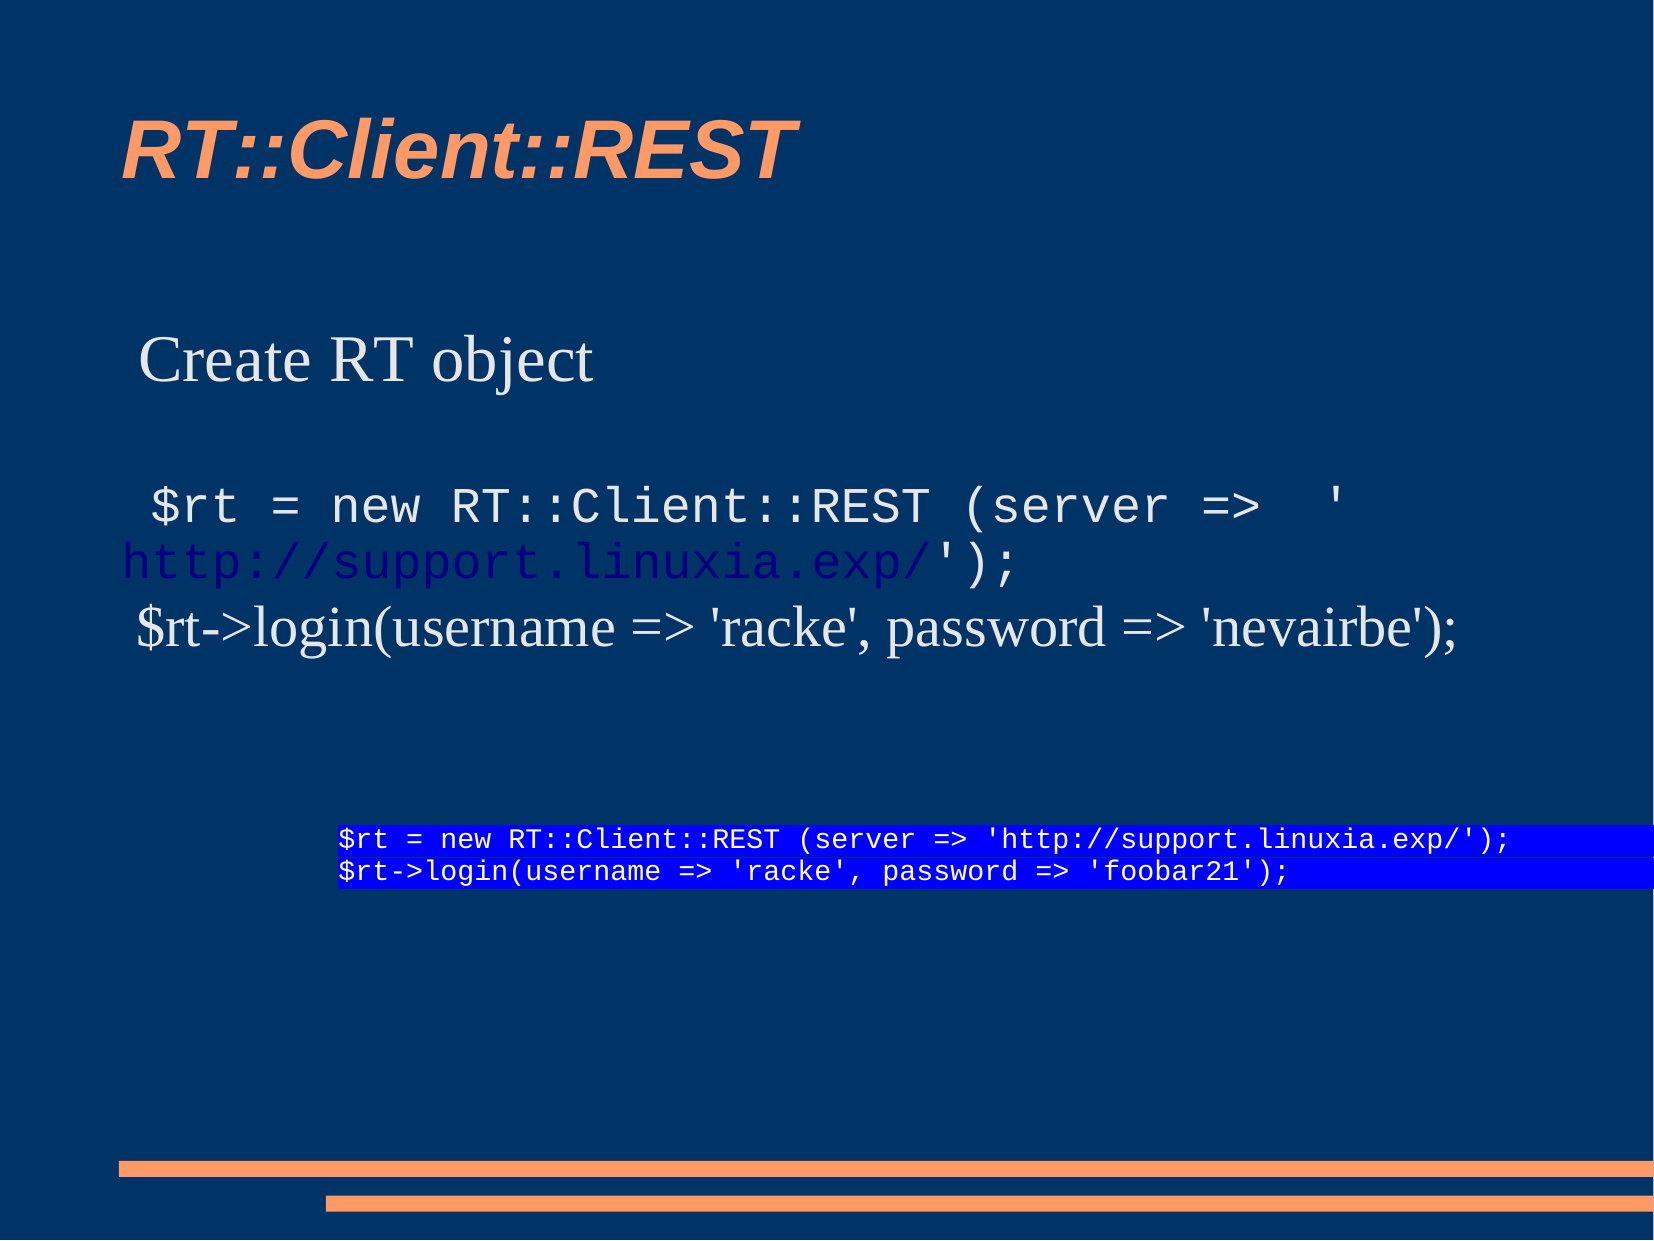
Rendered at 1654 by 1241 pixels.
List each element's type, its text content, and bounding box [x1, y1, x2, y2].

list Create RT object $rt = new RT::Client::REST (server => 'http://support.linuxia.exp/'); $rt->login(username => 'racke', password => 'nevairbe'); [121, 322, 1561, 709]
title RT::Client::REST [121, 46, 1534, 254]
chart [324, 531, 1329, 709]
chart [337, 825, 1654, 1212]
